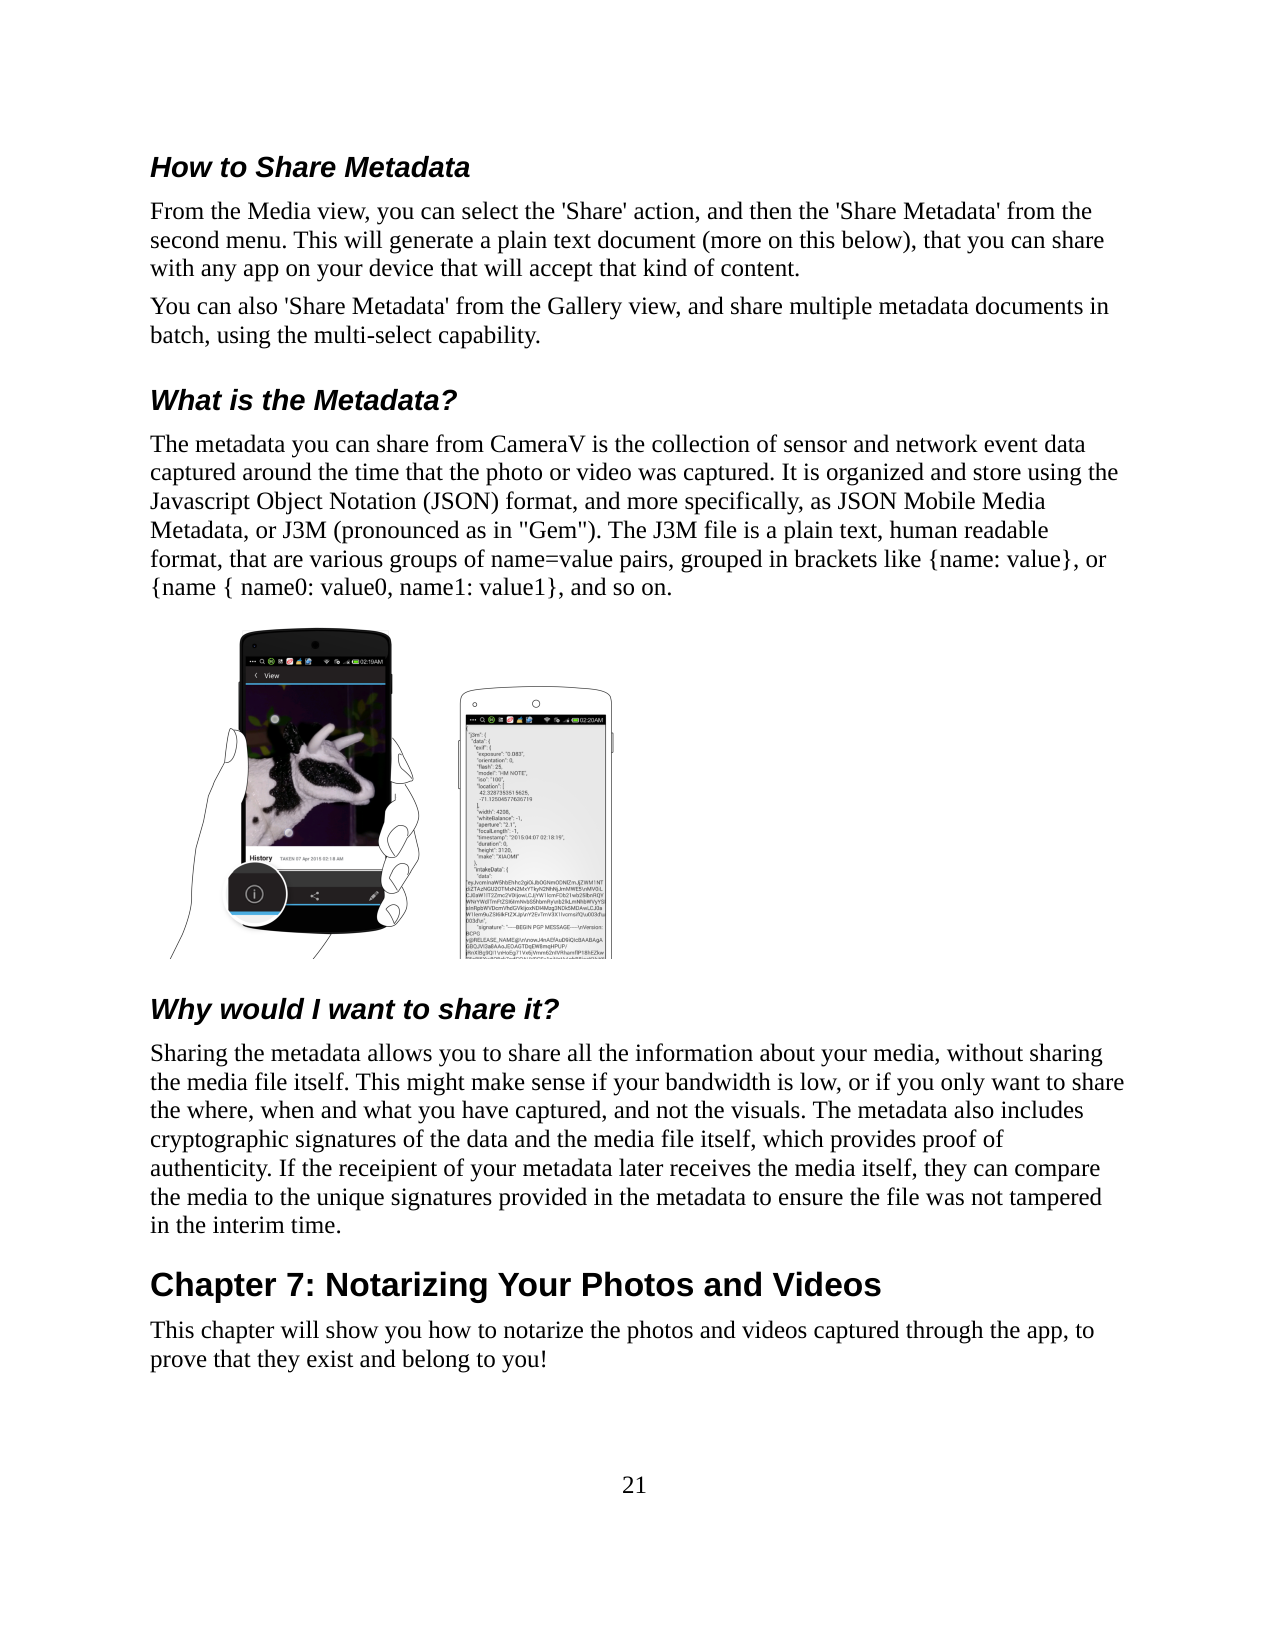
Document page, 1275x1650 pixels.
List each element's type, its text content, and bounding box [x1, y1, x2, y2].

text This chapter will show you how to notarize the photos and videos captured through the app, to prove that they exist and belong to you! [150, 1316, 1125, 1373]
text The metadata you can share from CameraV is the collection of sensor and network event data captured around the time that the photo or video was captured. It is organized and store using the Javascript Object Notation (JSON) format, and more specifically, as JSON Mobile Media Metadata, or J3M (pronounced as in "Gem"). The J3M file is a plain text, human readable format, that are various groups of name=value pairs, grouped in brackets like {name: value}, or {name { name0: value0, name1: value1}, and so on. [150, 429, 1125, 601]
subtitle How to Share Metadata [150, 150, 1125, 183]
subtitle What is the Metadata? [150, 383, 1125, 416]
picture [150, 610, 696, 959]
text You can also 'Share Metadata' from the Gallery view, and share multiple metadata documents in batch, using the multi-select capability. [150, 291, 1125, 349]
text Sharing the metadata allows you to share all the information about your media, without sharing the media file itself. This might make sense if your bandwidth is low, or if you only want to share the where, when and what you have captured, and not the visuals. The metadata also includes cryptographic signatures of the data and the media file itself, which provides proof of authenticity. If the receipient of your metadata later receives the media itself, they can compare the media to the unique signatures provided in the metadata to ensure the file was not tampered in the interim time. [150, 1038, 1125, 1239]
subtitle Why would I want to share it? [150, 992, 1125, 1026]
text From the Media view, you can select the 'Share' action, and then the 'Share Metadata' from the second menu. This will generate a plain text document (more on this below), that you can share with any app on your device that will accept that kind of content. [150, 196, 1125, 282]
subtitle Chapter 7: Notarizing Your Photos and Videos [150, 1264, 1125, 1303]
